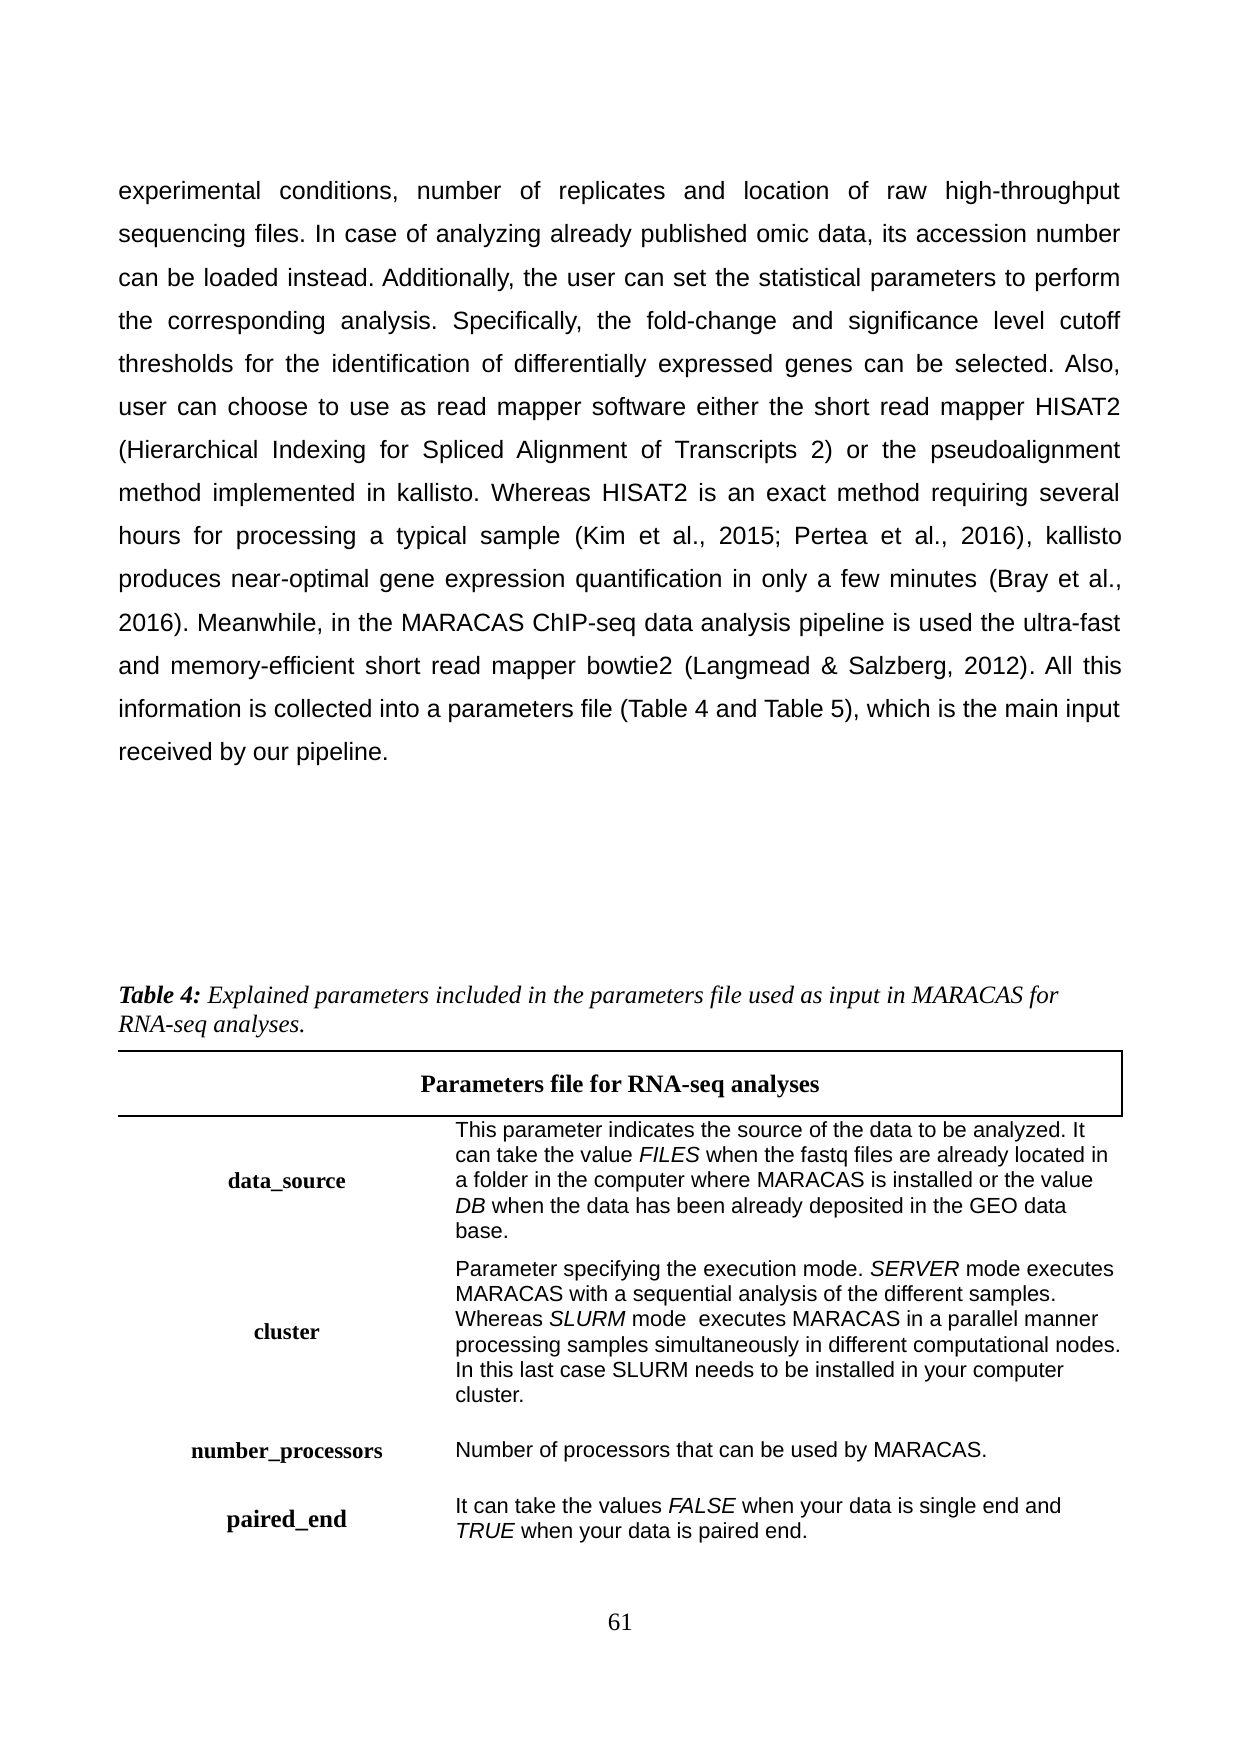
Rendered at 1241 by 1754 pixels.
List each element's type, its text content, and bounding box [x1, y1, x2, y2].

table_cell Number of processors that can be used by MARACAS. [455, 1420, 1122, 1480]
table_cell data_source [118, 1117, 455, 1243]
table_cell paired_end [118, 1480, 455, 1557]
table_cell It can take the values FALSE when your data is single end and TRUE when your data is paired end. [455, 1480, 1122, 1557]
table_cell number_processors [118, 1420, 455, 1480]
table_cell This parameter indicates the source of the data to be analyzed. It can take the value FILES when the fastq files are already located in a folder in the computer where MARACAS is installed or the value DB when the data has been already deposited in the GEO data base. [455, 1117, 1122, 1243]
table_header Parameters file for RNA-seq analyses [118, 1052, 1121, 1115]
table_cell cluster [118, 1243, 455, 1420]
text experimental conditions, number of replicates and location of raw high-throughput sequencing files. In case of analyzing already published omic data, its accession number can be loaded instead. Additionally, the user can set the statistical parameters to perform the corresponding analysis. Specifically, the fold-change and significance level cutoff thresholds for the identification of differentially expressed genes can be selected. Also, user can choose to use as read mapper software either the short read mapper HISAT2 (Hierarchical Indexing for Spliced Alignment of Transcripts 2) or the pseudoalignment method implemented in kallisto. Whereas HISAT2 is an exact method requiring several hours for processing a typical sample (Kim et al., 2015; Pertea et al., 2016)⁠, kallisto produces near-optimal gene expression quantification in only a few minutes (Bray et al., 2016)⁠. Meanwhile, in the MARACAS ChIP-seq data analysis pipeline is used the ultra-fast and memory-efficient short read mapper bowtie2 (Langmead & Salzberg, 2012)⁠. All this information is collected into a parameters file (Table 4 and Table 5), which is the main input received by our pipeline. [118, 176, 1122, 766]
table_cell Parameter specifying the execution mode. SERVER mode executes MARACAS with a sequential analysis of the different samples. Whereas SLURM mode executes MARACAS in a parallel manner processing samples simultaneously in different computational nodes. In this last case SLURM needs to be installed in your computer cluster. [455, 1243, 1122, 1420]
text Table 4: Explained parameters included in the parameters file used as input in MARACAS for RNA-seq analyses. [118, 980, 1122, 1038]
